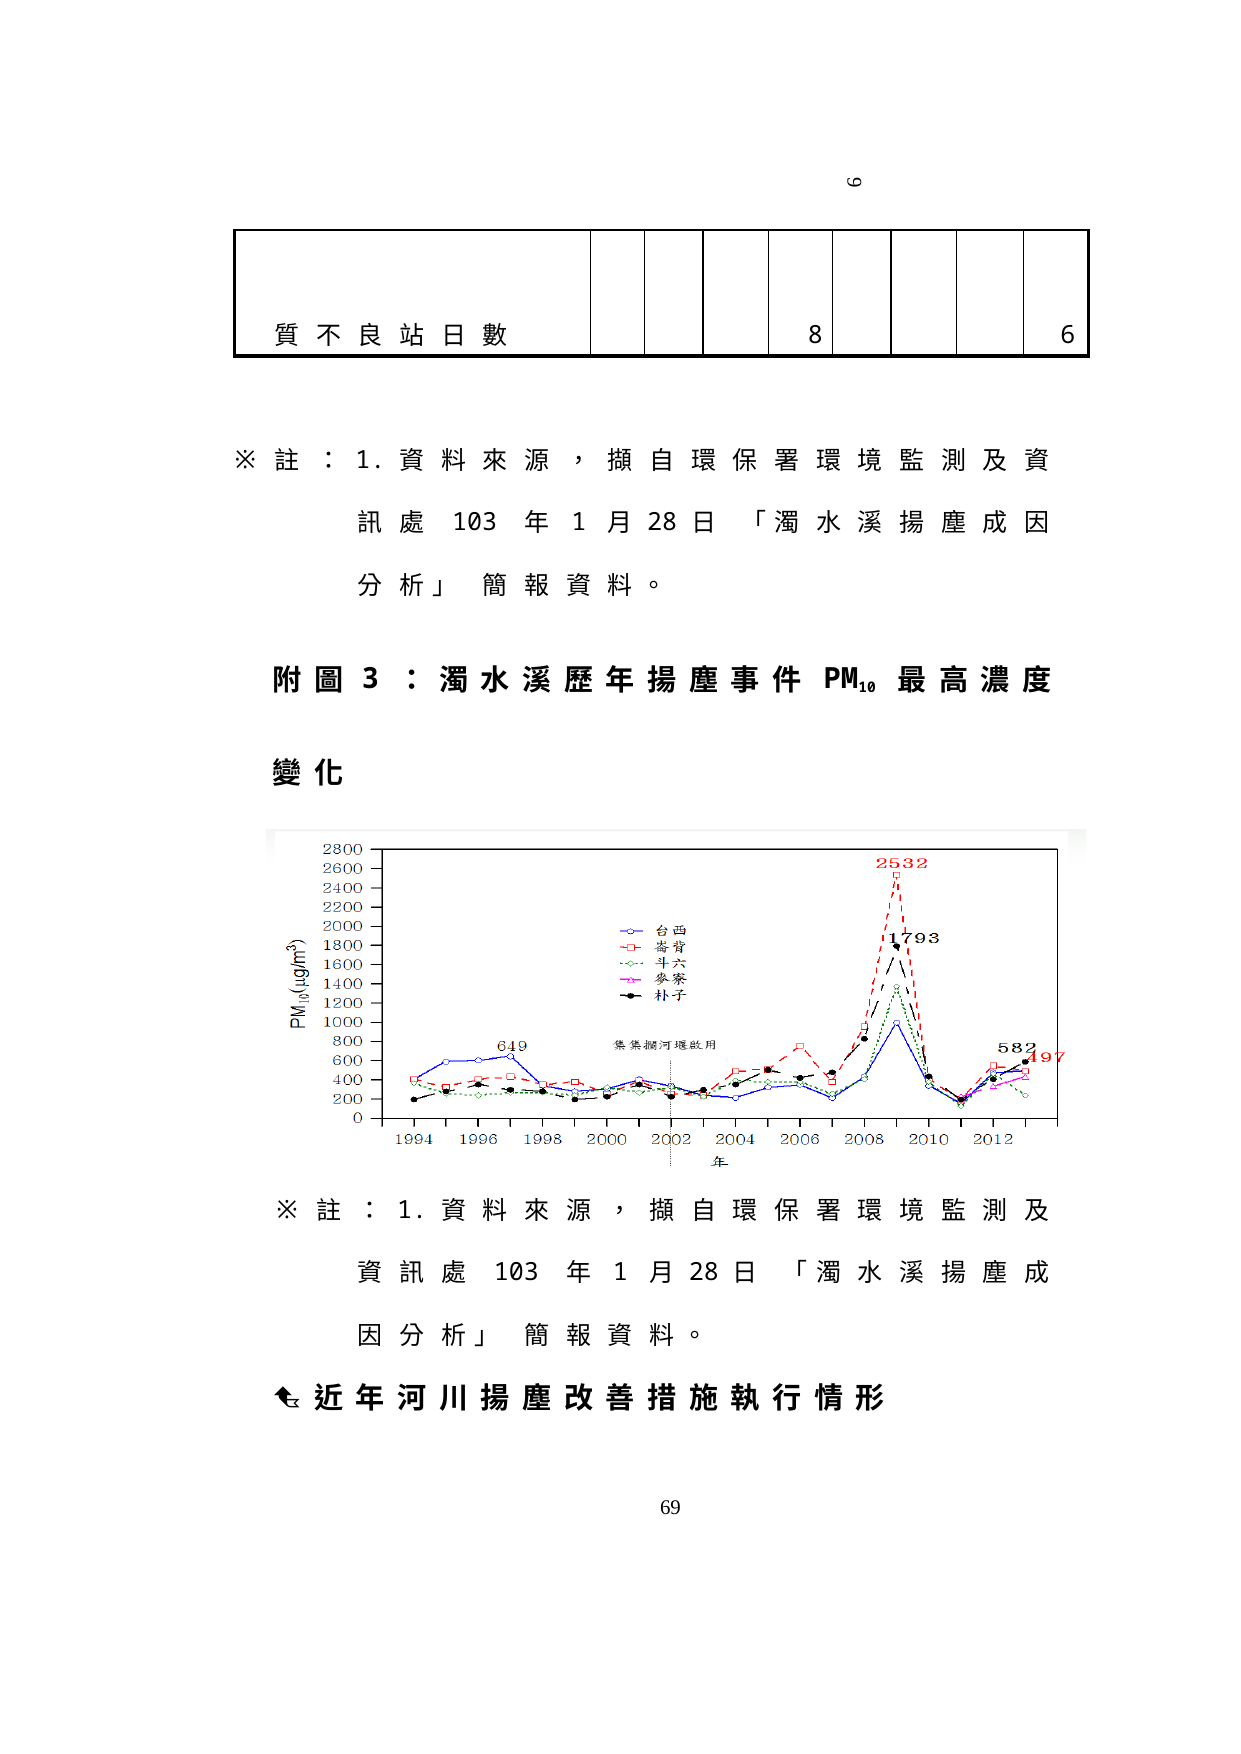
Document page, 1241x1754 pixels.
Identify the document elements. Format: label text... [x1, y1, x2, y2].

table_cell 6 [1024, 231, 1087, 354]
text ※註：1.資料來源，擷自環保署環境監測及資訊處103年1月28日「濁水溪揚塵成因分析」簡報資料。 [218, 417, 1058, 604]
text 近年河川揚塵改善措施執行情形 [242, 1354, 1058, 1417]
table_cell 質不良站日數 [236, 231, 590, 354]
table_cell [591, 231, 644, 354]
table_cell [645, 231, 702, 354]
table_cell [892, 231, 956, 354]
table_cell [957, 231, 1023, 354]
text 附圖3：濁水溪歷年揚塵事件PM10最高濃度變化 [242, 604, 1058, 792]
table_cell [704, 231, 768, 354]
table_cell 8 [769, 231, 832, 354]
table_cell [833, 231, 890, 354]
text ※註：1.資料來源，擷自環保署環境監測及資訊處103年1月28日「濁水溪揚塵成因分析」簡報資料。 [242, 1167, 1058, 1354]
